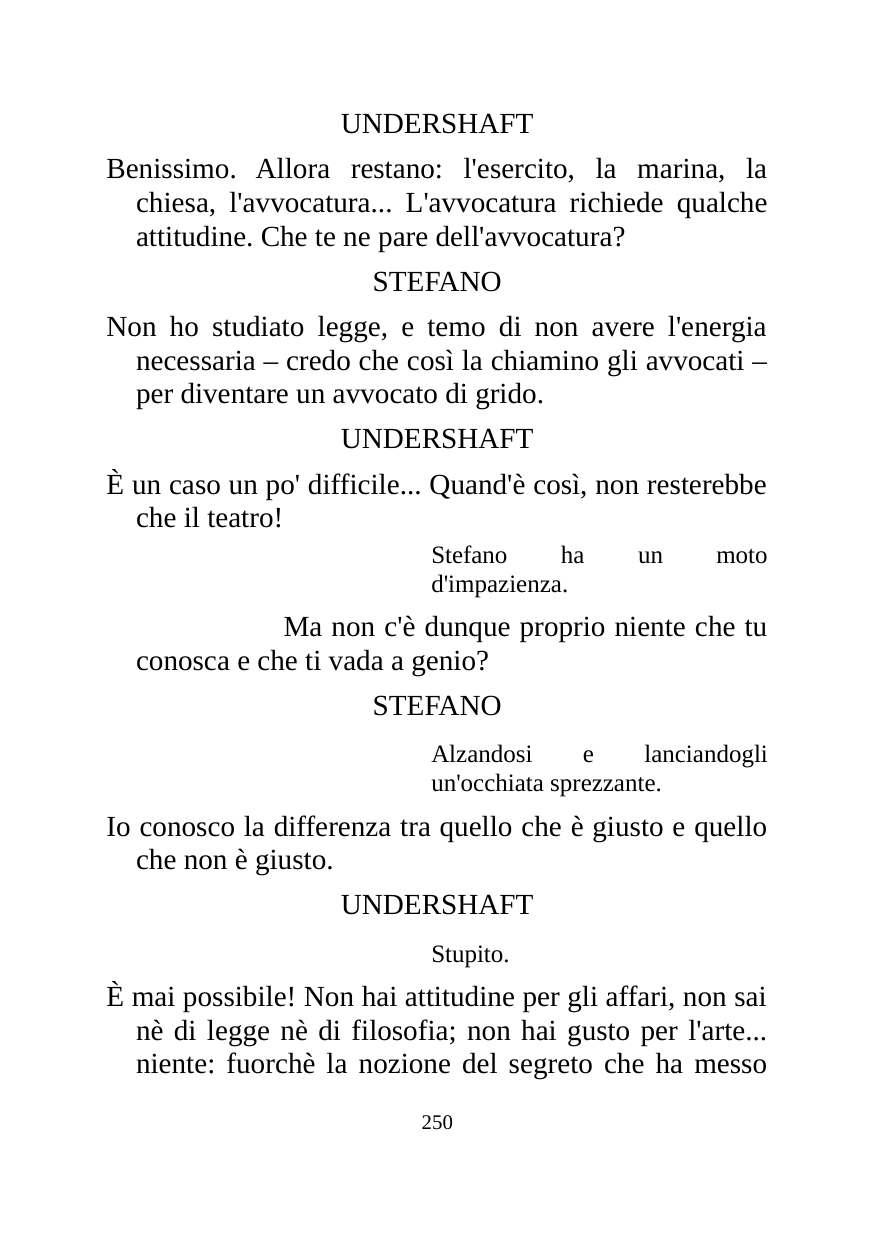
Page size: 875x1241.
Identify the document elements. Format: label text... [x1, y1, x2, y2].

text STEFANO [106, 264, 768, 297]
text UNDERSHAFT [106, 106, 768, 140]
text Io conosco la differenza tra quello che è giusto e quello che non è giusto. [106, 809, 768, 876]
text UNDERSHAFT [106, 887, 768, 921]
text Stupito. [431, 939, 768, 967]
text Non ho studiato legge, e temo di non avere l'energia necessaria – credo che così la chiamino gli avvocati – per diventare un avvocato di grido. [106, 309, 768, 410]
text Alzandosi e lanciandogli un'occhiata sprezzante. [431, 739, 768, 797]
text Ma non c'è dunque proprio niente che tu conosca e che ti vada a genio? [136, 609, 768, 676]
text UNDERSHAFT [106, 422, 768, 455]
text Stefano ha un moto d'impazienza. [431, 540, 768, 597]
text È un caso un po' difficile... Quand'è così, non resterebbe che il teatro! [106, 467, 768, 534]
text È mai possibile! Non hai attitudine per gli affari, non sai nè di legge nè di filosofia; non hai gusto per l'arte... niente: fuorchè la nozione del segreto che ha messo [106, 979, 768, 1080]
text STEFANO [106, 688, 768, 722]
text Benissimo. Allora restano: l'esercito, la marina, la chiesa, l'avvocatura... L'avvocatura richiede qualche attitudine. Che te ne pare dell'avvocatura? [106, 152, 768, 252]
